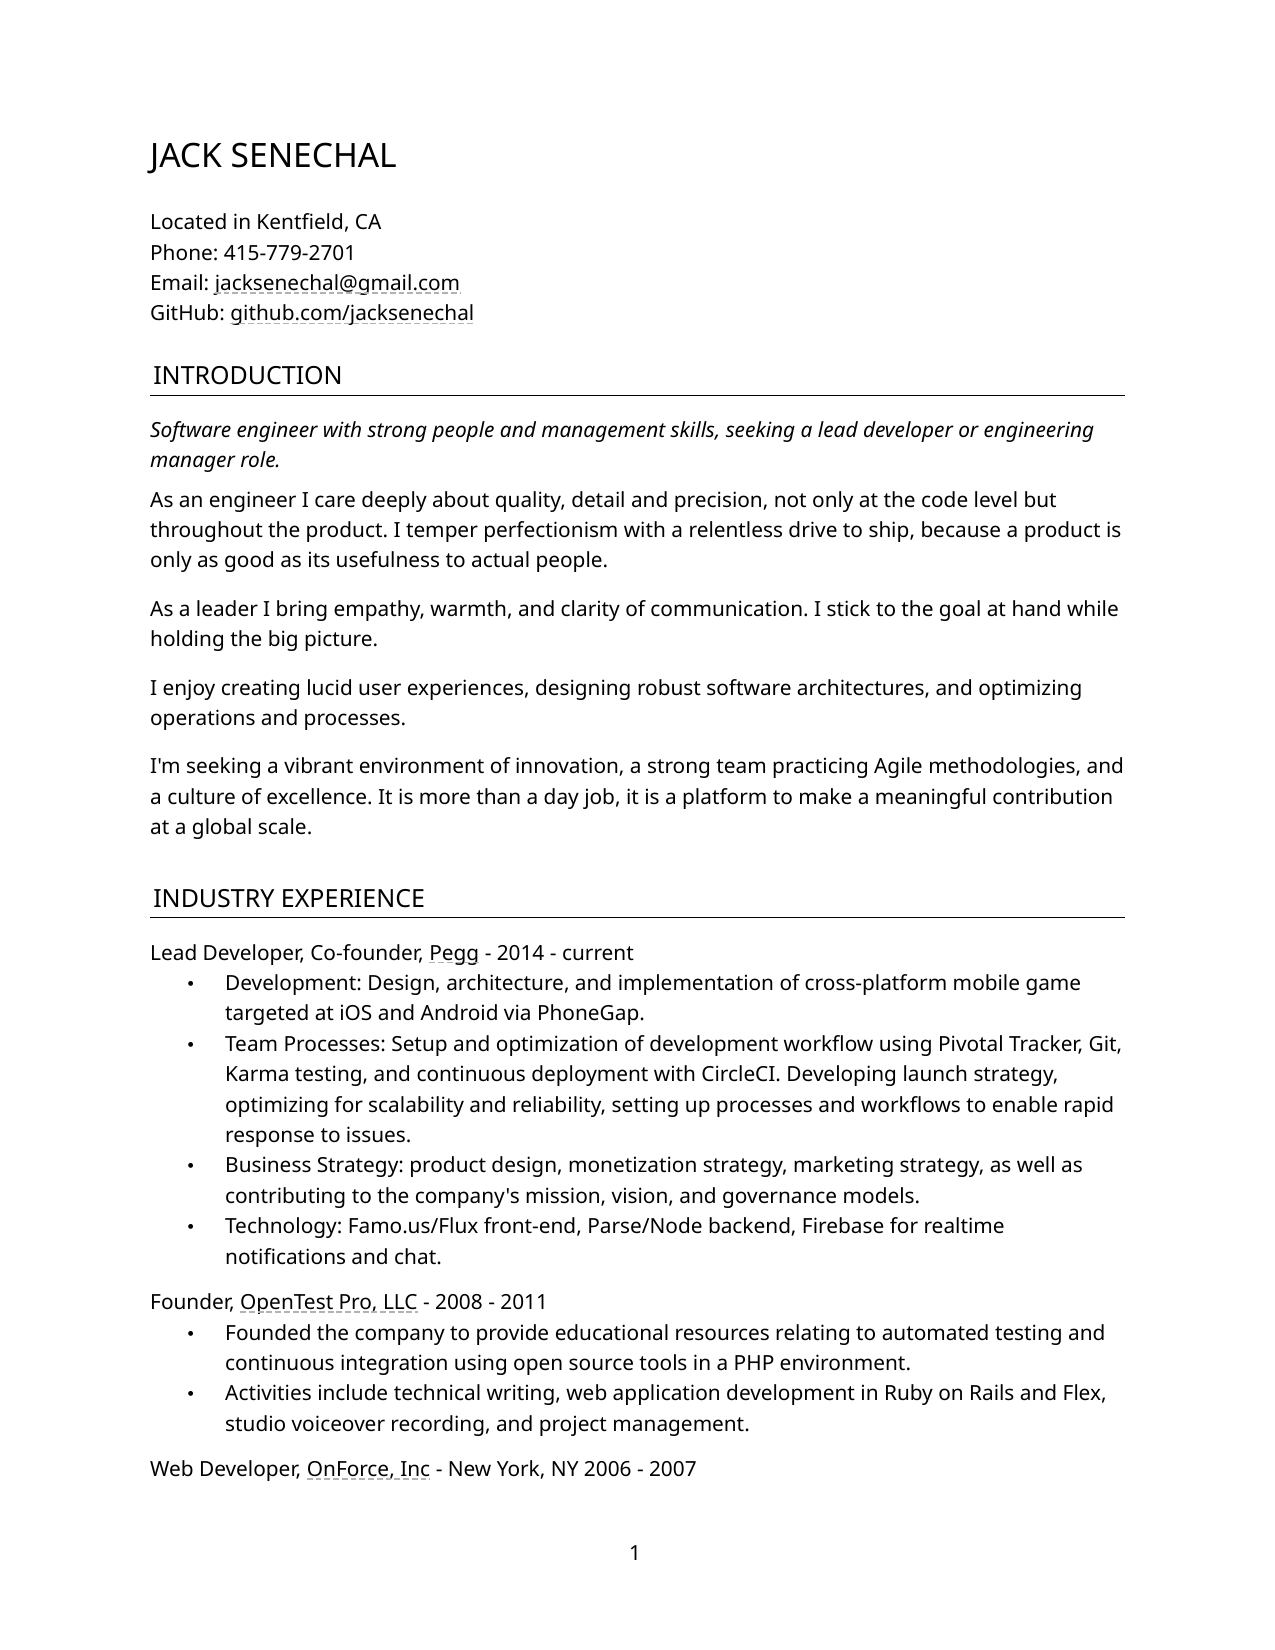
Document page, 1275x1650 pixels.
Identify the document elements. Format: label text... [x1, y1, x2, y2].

text Founder, OpenTest Pro, LLC - 2008 - 2011 [150, 1287, 1125, 1316]
text As a leader I bring empathy, warmth, and clarity of communication. I stick to the goal at hand while holding the big picture. [150, 594, 1125, 653]
text As an engineer I care deeply about quality, detail and precision, not only at the code level but throughout the product. I temper perfectionism with a relentless drive to ship, because a product is only as good as its usefulness to actual people. [150, 485, 1125, 574]
list Activities include technical writing, web application development in Ruby on Rails and Flex, studio voiceover recording, and project management. [187, 1378, 1125, 1437]
text Software engineer with strong people and management skills, seeking a lead developer or engineering manager role. [150, 415, 1125, 474]
text I'm seeking a vibrant environment of innovation, a strong team practicing Agile methodologies, and a culture of excellence. It is more than a day job, it is a platform to make a meaningful contribution at a global scale. [150, 751, 1125, 841]
text Located in Kentfield, CA Phone: 415-779-2701 Email: jacksenechal@gmail.com GitHub: github.com/jacksenechal [150, 207, 1125, 327]
list Development: Design, architecture, and implementation of cross-platform mobile game targeted at iOS and Android via PhoneGap. [187, 968, 1125, 1027]
subtitle Introduction [150, 354, 1125, 395]
list Business Strategy: product design, monetization strategy, marketing strategy, as well as contributing to the company's mission, vision, and governance models. [187, 1151, 1125, 1209]
text Lead Developer, Co-founder, Pegg - 2014 - current [150, 938, 1125, 966]
subtitle Jack Senechal [150, 131, 1125, 177]
list Team Processes: Setup and optimization of development workflow using Pivotal Tracker, Git, Karma testing, and continuous deployment with CircleCI. Developing launch strategy, optimizing for scalability and reliability, setting up processes and workflows to enable rapid response to issues. [187, 1029, 1125, 1149]
text I enjoy creating lucid user experiences, designing robust software architectures, and optimizing operations and processes. [150, 673, 1125, 732]
subtitle Industry Experience [150, 877, 1125, 917]
list Technology: Famo.us/Flux front-end, Parse/Node backend, Firebase for realtime notifications and chat. [187, 1211, 1125, 1270]
list Founded the company to provide educational resources relating to automated testing and continuous integration using open source tools in a PHP environment. [187, 1318, 1125, 1377]
text Web Developer, OnForce, Inc - New York, NY 2006 - 2007 [150, 1454, 1125, 1483]
